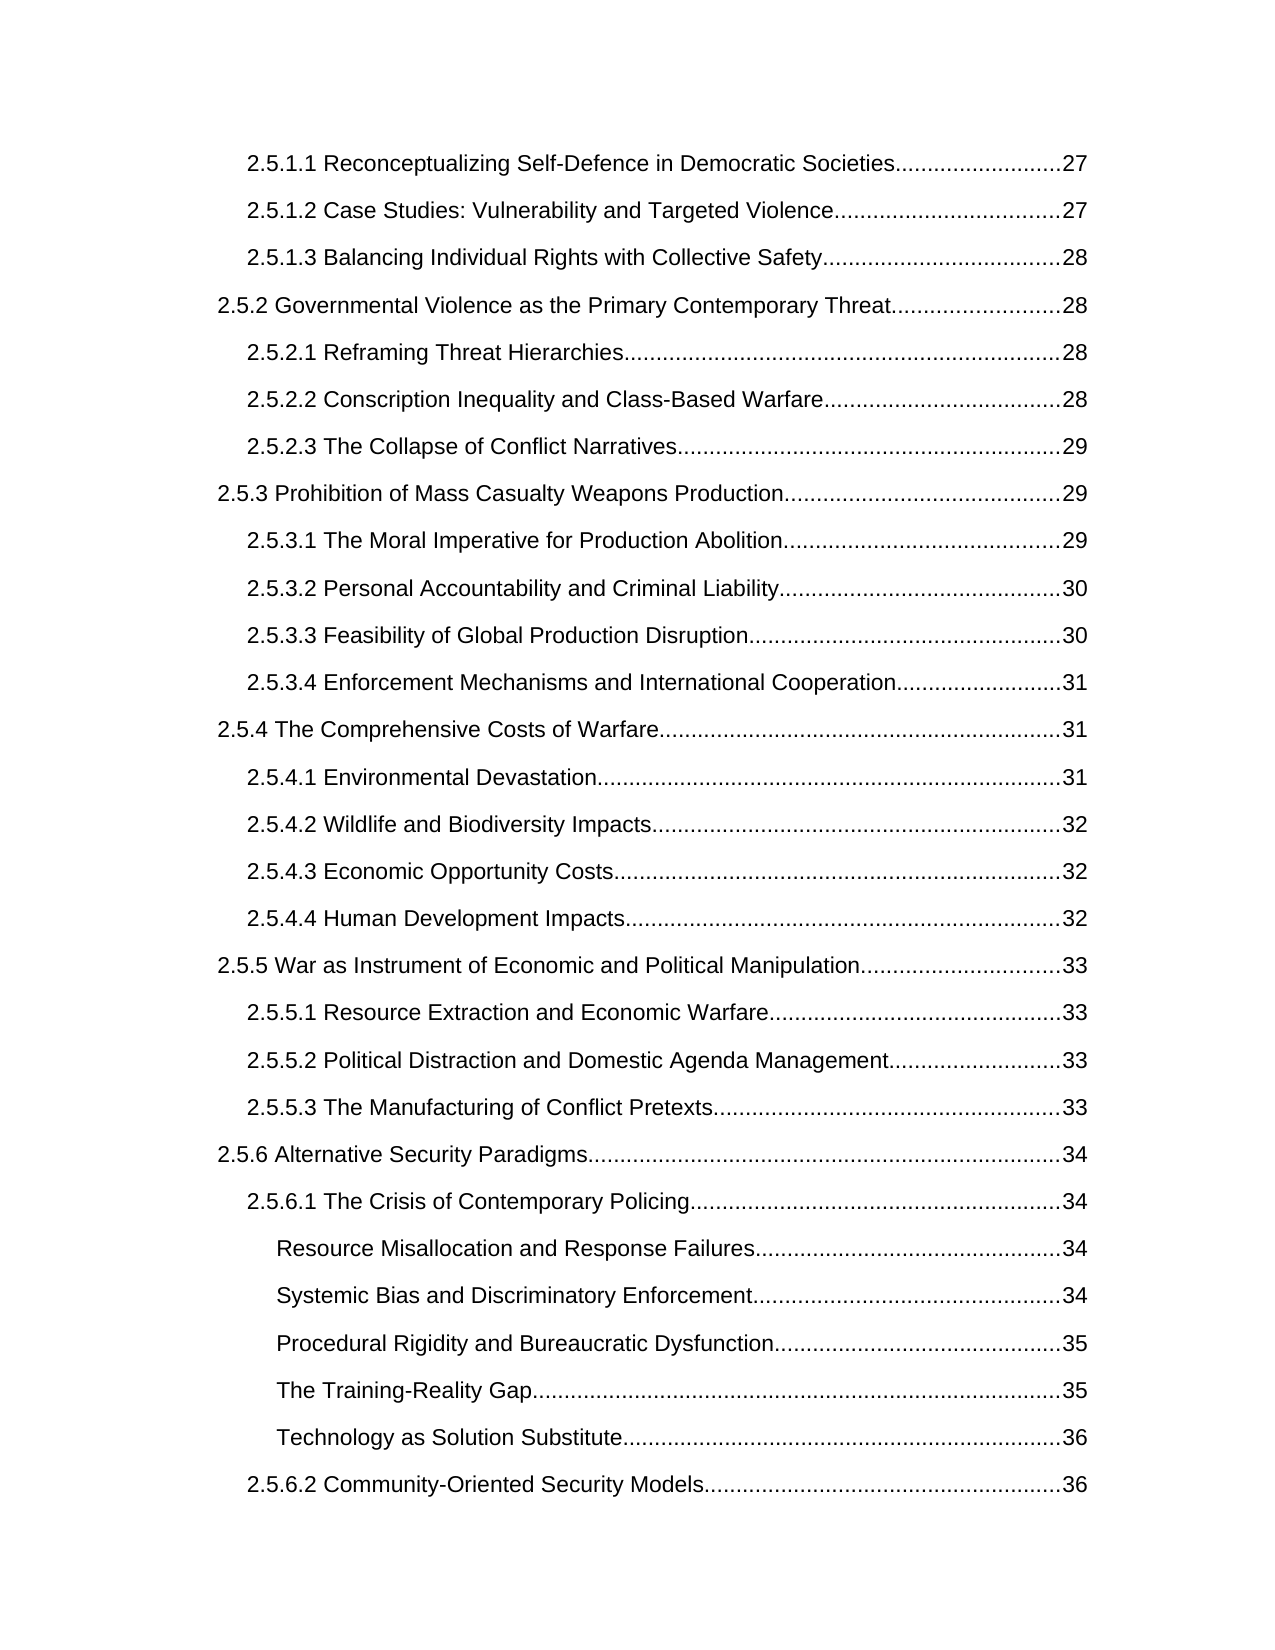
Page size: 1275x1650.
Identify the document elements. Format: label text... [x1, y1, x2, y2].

text 2.5.4 The Comprehensive Costs of Warfare 31 [217, 716, 1087, 743]
text 2.5.3.3 Feasibility of Global Production Disruption 30 [247, 622, 1087, 648]
text 2.5.1.2 Case Studies: Vulnerability and Targeted Violence 27 [247, 197, 1087, 223]
text 2.5.1.1 Reconceptualizing Self-Defence in Democratic Societies 27 [247, 150, 1087, 176]
text 2.5.4.2 Wildlife and Biodiversity Impacts 32 [247, 811, 1087, 837]
text 2.5.3.1 The Moral Imperative for Production Abolition 29 [247, 527, 1087, 554]
text Systemic Bias and Discriminatory Enforcement 34 [276, 1282, 1087, 1309]
text 2.5.4.4 Human Development Impacts 32 [247, 905, 1087, 931]
text 2.5.5.1 Resource Extraction and Economic Warfare 33 [247, 999, 1087, 1026]
text The Training-Reality Gap 35 [276, 1377, 1087, 1403]
text 2.5.1.3 Balancing Individual Rights with Collective Safety 28 [247, 244, 1087, 271]
text 2.5.2.1 Reframing Threat Hierarchies 28 [247, 339, 1087, 365]
text 2.5.4.1 Environmental Devastation 31 [247, 763, 1087, 790]
text 2.5.4.3 Economic Opportunity Costs 32 [247, 858, 1087, 884]
text 2.5.3.4 Enforcement Mechanisms and International Cooperation 31 [247, 669, 1087, 695]
text Resource Misallocation and Response Failures 34 [276, 1235, 1087, 1262]
text 2.5.3 Prohibition of Mass Casualty Weapons Production 29 [217, 480, 1087, 507]
text 2.5.5 War as Instrument of Economic and Political Manipulation 33 [217, 952, 1087, 978]
text 2.5.3.2 Personal Accountability and Criminal Liability 30 [247, 575, 1087, 601]
text 2.5.6.1 The Crisis of Contemporary Policing 34 [247, 1188, 1087, 1214]
text 2.5.2 Governmental Violence as the Primary Contemporary Threat 28 [217, 292, 1087, 318]
text Procedural Rigidity and Bureaucratic Dysfunction 35 [276, 1330, 1087, 1356]
text 2.5.5.2 Political Distraction and Domestic Agenda Management 33 [247, 1047, 1087, 1073]
text 2.5.6.2 Community-Oriented Security Models 36 [247, 1471, 1087, 1498]
text 2.5.2.2 Conscription Inequality and Class-Based Warfare 28 [247, 386, 1087, 412]
text Technology as Solution Substitute 36 [276, 1424, 1087, 1450]
text 2.5.2.3 The Collapse of Conflict Narratives 29 [247, 433, 1087, 459]
text 2.5.5.3 The Manufacturing of Conflict Pretexts 33 [247, 1094, 1087, 1120]
text 2.5.6 Alternative Security Paradigms 34 [217, 1141, 1087, 1167]
